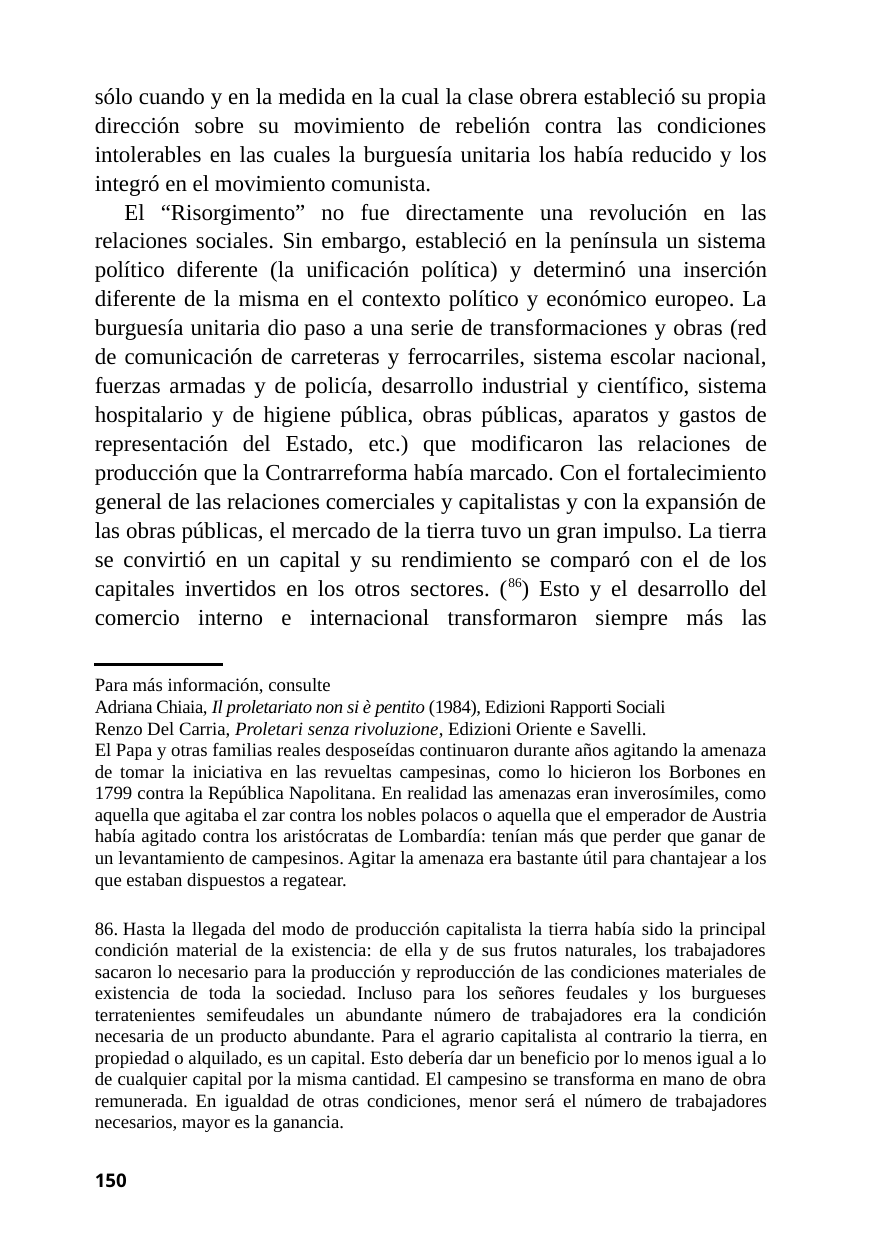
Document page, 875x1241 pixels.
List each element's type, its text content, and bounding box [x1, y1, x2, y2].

text Para más información, consulte [92, 671, 771, 696]
text El “Risorgimento” no fue directamente una revolución en las relaciones sociales. Sin embargo, estableció en la península un sistema político diferente (la unificación política) y determinó una inserción diferente de la misma en el contexto político y económico europeo. La burguesía unitaria dio paso a una serie de transformaciones y obras (red de comunicación de carreteras y ferrocarriles, sistema escolar nacional, fuerzas armadas y de policía, desarrollo industrial y científico, sistema hospitalario y de higiene pública, obras públicas, aparatos y gastos de representación del Estado, etc.) que modificaron las relaciones de producción que la Contrarreforma había marcado. Con el fortalecimiento general de las relaciones comerciales y capitalistas y con la expansión de las obras públicas, el mercado de la tierra tuvo un gran impulso. La tierra se convirtió en un capital y su rendimiento se comparó con el de los capitales invertidos en los otros sectores. () Esto y el desarrollo del comercio interno e internacional transformaron siempre más las [94, 198, 768, 630]
text El Papa y otras familias reales desposeídas continuaron durante años agitando la amenaza de tomar la iniciativa en las revueltas campesinas, como lo hicieron los Borbones en 1799 contra la República Napolitana. En realidad las amenazas eran inverosímiles, como aquella que agitaba el zar contra los nobles polacos o aquella que el emperador de Austria había agitado contra los aristócratas de Lombardía: tenían más que perder que ganar de un levantamiento de campesinos. Agitar la amenaza era bastante útil para chantajear a los que estaban dispuestos a regatear. [94, 739, 768, 890]
text Adriana Chiaia, Il proletariato non si è pentito (1984), Edizioni Rapporti Sociali [94, 696, 768, 717]
text sólo cuando y en la medida en la cual la clase obrera estableció su propia dirección sobre su movimiento de rebelión contra las condiciones intolerables en las cuales la burguesía unitaria los había reducido y los integró en el movimiento comunista. [94, 83, 768, 196]
text Hasta la llegada del modo de producción capitalista la tierra había sido la principal condición material de la existencia: de ella y de sus frutos naturales, los trabajadores sacaron lo necesario para la producción y reproducción de las condiciones materiales de existencia de toda la sociedad. Incluso para los señores feudales y los burgueses terratenientes semifeudales un abundante número de trabajadores era la condición necesaria de un producto abundante. Para el agrario capitalista al contrario la tierra, en propiedad o alquilado, es un capital. Esto debería dar un beneficio por lo menos igual a lo de cualquier capital por la misma cantidad. El campesino se transforma en mano de obra remunerada. En igualdad de otras condiciones, menor será el número de trabajadores necesarios, mayor es la ganancia. [92, 914, 771, 1133]
text Renzo Del Carria, Proletari senza rivoluzione, Edizioni Oriente e Savelli. [94, 717, 768, 739]
